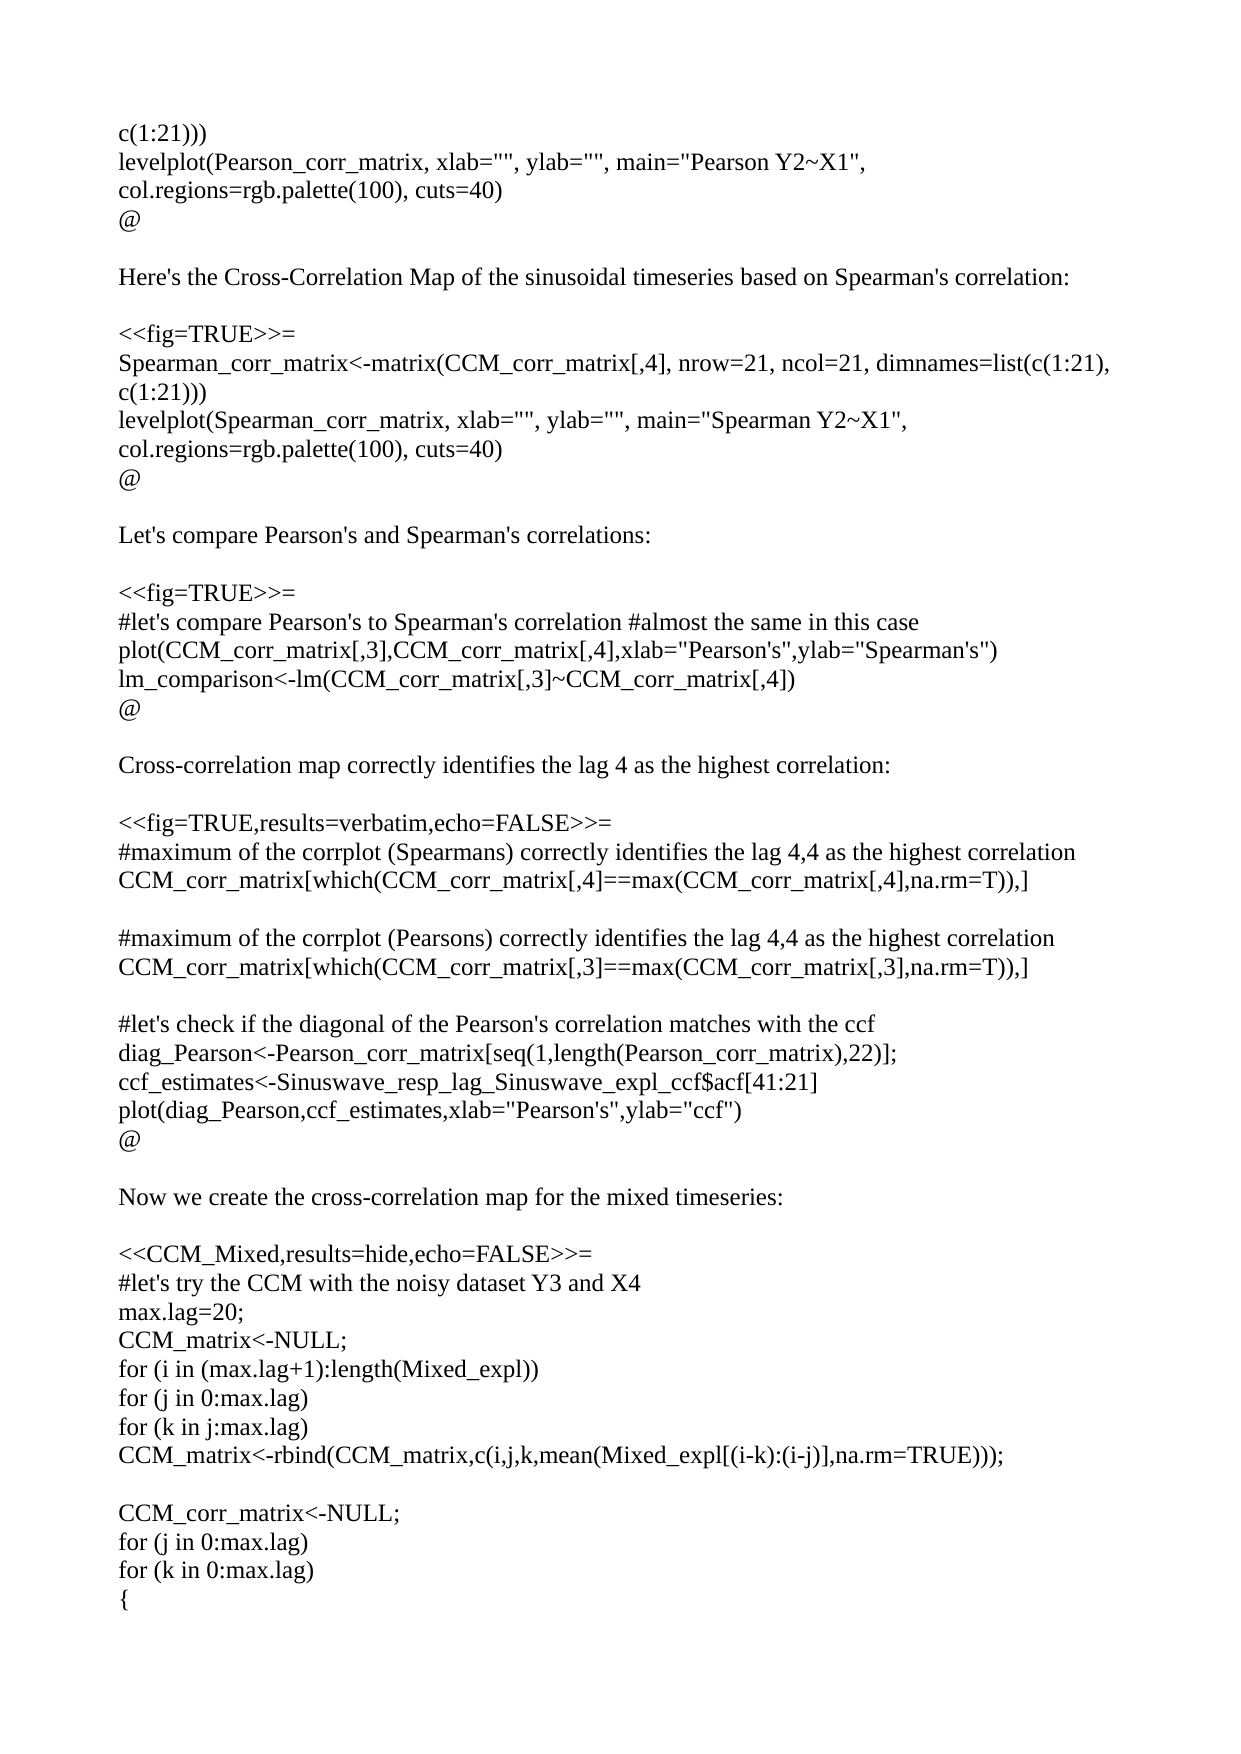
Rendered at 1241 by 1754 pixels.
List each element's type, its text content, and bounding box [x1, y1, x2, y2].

text CCM_corr_matrix<-NULL; [118, 1498, 1122, 1527]
text Let's compare Pearson's and Spearman's correlations: [118, 521, 1122, 549]
text @ [118, 204, 1122, 233]
text CCM_matrix<-NULL; [118, 1326, 1122, 1354]
text for (k in j:max.lag) [118, 1412, 1122, 1441]
text #maximum of the corrplot (Spearmans) correctly identifies the lag 4,4 as the highest correlation [118, 837, 1122, 866]
text max.lag=20; [118, 1297, 1122, 1326]
text #maximum of the corrplot (Pearsons) correctly identifies the lag 4,4 as the highest correlation [118, 923, 1122, 952]
text for (j in 0:max.lag) [118, 1527, 1122, 1556]
text #let's check if the diagonal of the Pearson's correlation matches with the ccf [118, 1009, 1122, 1038]
text #let's compare Pearson's to Spearman's correlation #almost the same in this case [118, 607, 1122, 636]
text @ [118, 463, 1122, 492]
text levelplot(Pearson_corr_matrix, xlab="", ylab="", main="Pearson Y2~X1", col.regions=rgb.palette(100), cuts=40) [118, 147, 1122, 204]
text for (k in 0:max.lag) [118, 1556, 1122, 1584]
text <<fig=TRUE,results=verbatim,echo=FALSE>>= [118, 808, 1122, 837]
text diag_Pearson<-Pearson_corr_matrix[seq(1,length(Pearson_corr_matrix),22)]; [118, 1038, 1122, 1067]
text <<fig=TRUE>>= [118, 319, 1122, 348]
text Here's the Cross-Correlation Map of the sinusoidal timeseries based on Spearman's correlation: [118, 262, 1122, 291]
text plot(CCM_corr_matrix[,3],CCM_corr_matrix[,4],xlab="Pearson's",ylab="Spearman's") [118, 636, 1122, 664]
text { [118, 1584, 1122, 1613]
text <<CCM_Mixed,results=hide,echo=FALSE>>= [118, 1239, 1122, 1268]
text CCM_corr_matrix[which(CCM_corr_matrix[,3]==max(CCM_corr_matrix[,3],na.rm=T)),] [118, 952, 1122, 981]
text Spearman_corr_matrix<-matrix(CCM_corr_matrix[,4], nrow=21, ncol=21, dimnames=list(c(1:21), c(1:21))) [118, 348, 1122, 406]
text ccf_estimates<-Sinuswave_resp_lag_Sinuswave_expl_ccf$acf[41:21] [118, 1067, 1122, 1096]
text Now we create the cross-correlation map for the mixed timeseries: [118, 1182, 1122, 1211]
text CCM_corr_matrix[which(CCM_corr_matrix[,4]==max(CCM_corr_matrix[,4],na.rm=T)),] [118, 866, 1122, 894]
text lm_comparison<-lm(CCM_corr_matrix[,3]~CCM_corr_matrix[,4]) [118, 664, 1122, 693]
text CCM_matrix<-rbind(CCM_matrix,c(i,j,k,mean(Mixed_expl[(i-k):(i-j)],na.rm=TRUE))); [118, 1441, 1122, 1469]
text for (i in (max.lag+1):length(Mixed_expl)) [118, 1354, 1122, 1383]
text <<fig=TRUE>>= [118, 578, 1122, 607]
text for (j in 0:max.lag) [118, 1383, 1122, 1412]
text levelplot(Spearman_corr_matrix, xlab="", ylab="", main="Spearman Y2~X1", col.regions=rgb.palette(100), cuts=40) [118, 406, 1122, 463]
text @ [118, 693, 1122, 722]
text #let's try the CCM with the noisy dataset Y3 and X4 [118, 1268, 1122, 1297]
text plot(diag_Pearson,ccf_estimates,xlab="Pearson's",ylab="ccf") [118, 1096, 1122, 1124]
text Cross-correlation map correctly identifies the lag 4 as the highest correlation: [118, 751, 1122, 779]
text c(1:21))) [118, 118, 1122, 147]
text @ [118, 1124, 1122, 1153]
